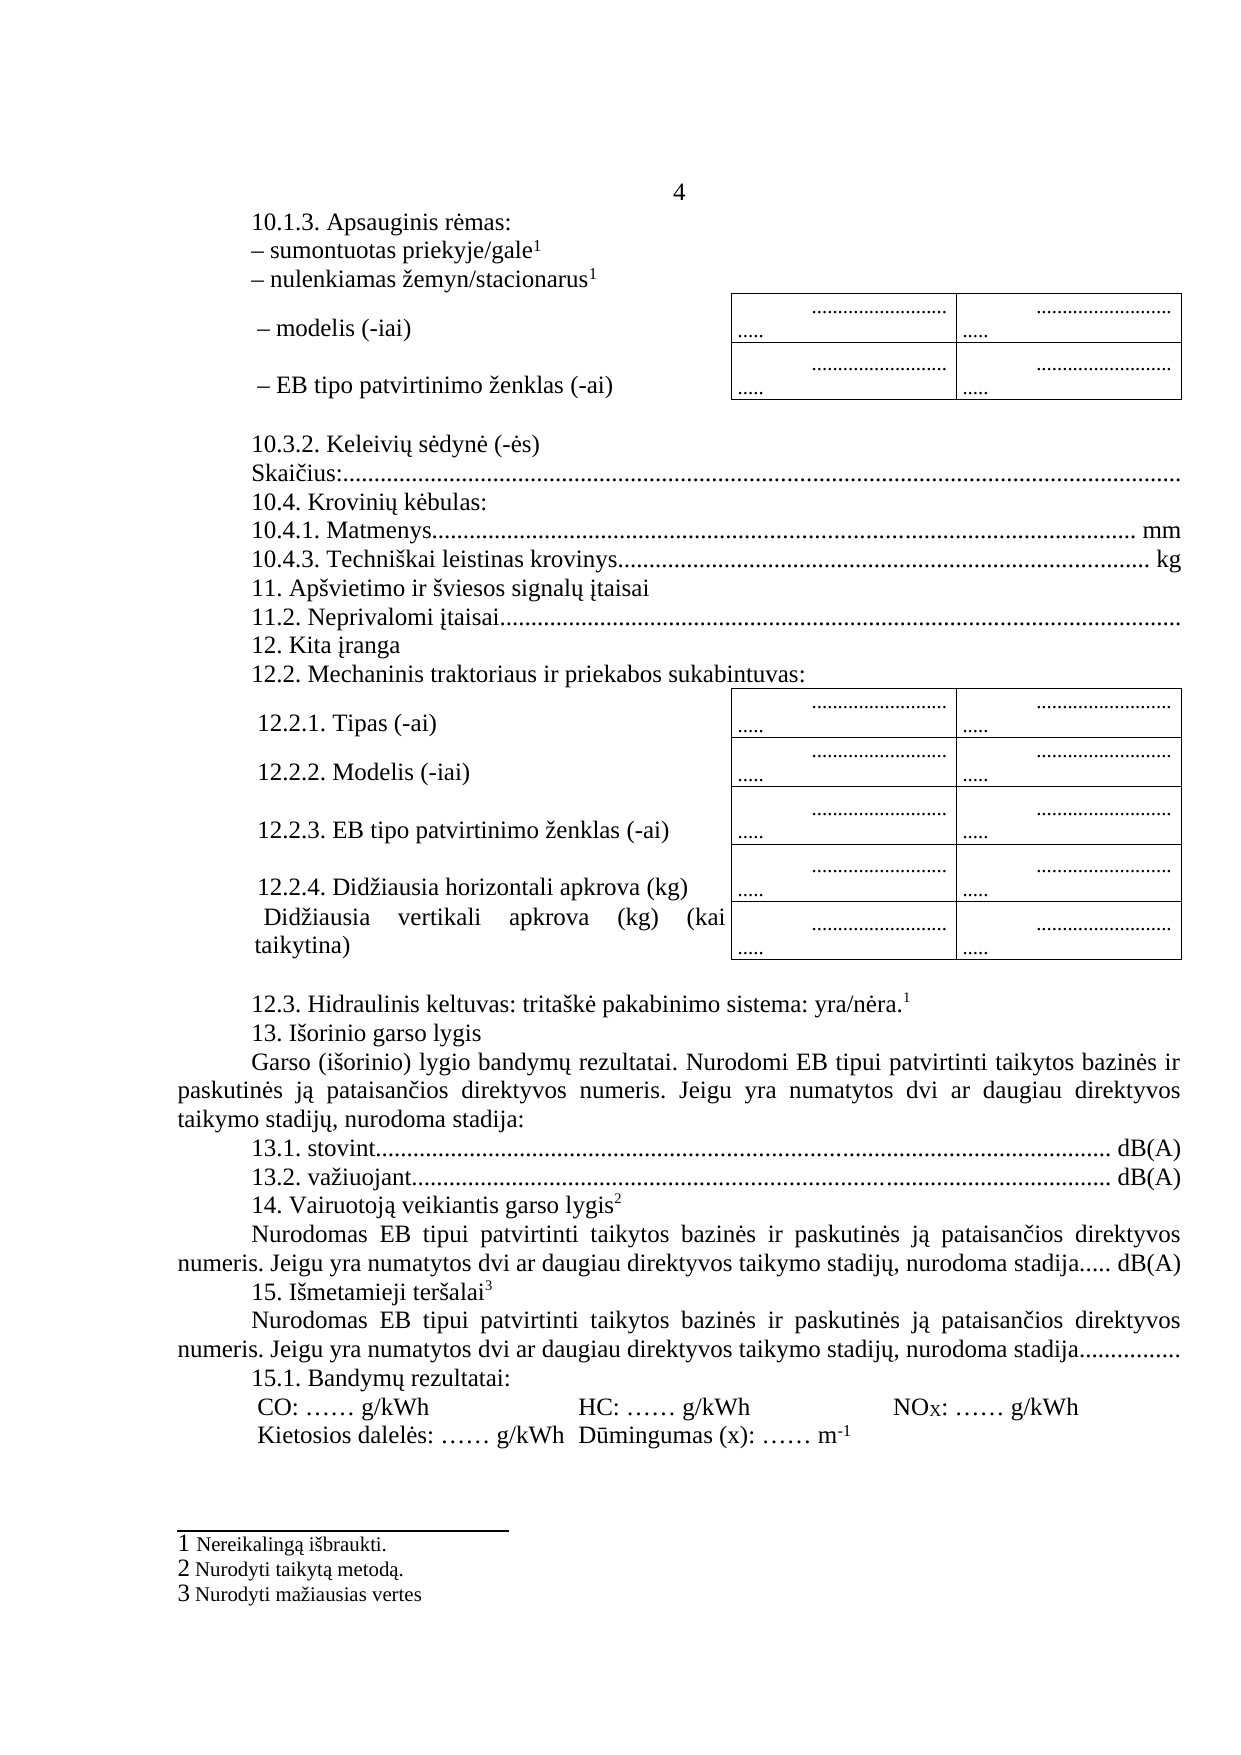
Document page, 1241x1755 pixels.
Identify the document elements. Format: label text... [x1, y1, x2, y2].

text Garso (išorinio) lygio bandymų rezultatai. Nurodomi EB tipui patvirtinti taikytos bazinės ir paskutinės ją pataisančios direktyvos numeris. Jeigu yra numatytos dvi ar daugiau direktyvos taikymo stadijų, nurodoma stadija: [177, 1047, 1181, 1133]
table_cell Dūmingumas (x): …… m-1 [572, 1420, 887, 1449]
text 11. Apšvietimo ir šviesos signalų įtaisai [177, 573, 1181, 602]
table_header – modelis (-iai) [177, 293, 731, 342]
table_cell ............................... [957, 902, 1181, 959]
text 10.4.1. Matmenys ..................................... mm [177, 515, 1181, 544]
table_cell Kietosios dalelės: …… g/kWh [177, 1420, 572, 1449]
text 15.1. Bandymų rezultatai: [177, 1363, 1181, 1392]
text – sumontuotas priekyje/gale1 [177, 235, 1181, 264]
text Skaičius: ........................................................... [177, 458, 1181, 487]
table_header NOX: …… g/kWh [887, 1392, 1181, 1420]
table_header ............................... [957, 689, 1181, 737]
text 10.1.3. Apsauginis rėmas: [177, 207, 1181, 235]
table_cell ............................... [957, 343, 1181, 399]
text 13.1. stovint ........................................... dB(A) [177, 1133, 1181, 1162]
text 11.2. Neprivalomi įtaisai ........................... [177, 602, 1181, 630]
table_cell 12.2.2. Modelis (-iai) [177, 737, 731, 786]
table_cell ............................... [957, 845, 1181, 901]
text Nurodyti mažiausias vertes [177, 1581, 1181, 1606]
table_header 12.2.1. Tipas (-ai) [177, 688, 731, 737]
text 12.2. Mechaninis traktoriaus ir priekabos sukabintuvas: [177, 659, 1181, 688]
text 13.2. važiuojant .................................... dB(A) [177, 1162, 1181, 1190]
text Nereikalingą išbraukti. [177, 1531, 1181, 1556]
table_header ............................... [732, 689, 956, 737]
table_cell ............................... [732, 343, 956, 399]
table_cell ............................... [732, 787, 956, 843]
table_header CO: …… g/kWh [177, 1392, 572, 1420]
table_cell ............................... [957, 738, 1181, 786]
table_cell ............................... [732, 845, 956, 901]
table_header HC: …… g/kWh [572, 1392, 887, 1420]
text 10.3.2. Keleivių sėdynė (-ės) [177, 429, 1181, 458]
text 15. Išmetamieji teršalai [177, 1277, 1181, 1305]
text Nurodyti taikytą metodą. [177, 1556, 1181, 1581]
table_cell 12.2.3. EB tipo patvirtinimo ženklas (-ai) [177, 786, 731, 843]
text 12.3. Hidraulinis keltuvas: tritaškė pakabinimo sistema: yra/nėra. [177, 989, 1181, 1018]
text 12. Kita įranga [177, 630, 1181, 659]
table_cell 12.2.4. Didžiausia horizontali apkrova (kg) [177, 844, 731, 901]
table_cell Didžiausia vertikali apkrova (kg) (kai taikytina) [177, 901, 731, 959]
text 10.4.3. Techniškai leistinas krovinys ........ kg [177, 544, 1181, 573]
text 10.4. Krovinių kėbulas: [177, 487, 1181, 515]
text – nulenkiamas žemyn/stacionarus1 [177, 264, 1181, 293]
text Nurodomas EB tipui patvirtinti taikytos bazinės ir paskutinės ją pataisančios direktyvos numeris. Jeigu yra numatytos dvi ar daugiau direktyvos taikymo stadijų, nurodoma stadija dB(A) [177, 1219, 1181, 1277]
table_cell ............................... [732, 902, 956, 959]
text 14. Vairuotoją veikiantis garso lygis [177, 1190, 1181, 1219]
table_header ............................... [732, 294, 956, 342]
text Nurodomas EB tipui patvirtinti taikytos bazinės ir paskutinės ją pataisančios direktyvos numeris. Jeigu yra numatytos dvi ar daugiau direktyvos taikymo stadijų, nurodoma stadija [177, 1305, 1181, 1363]
table_cell – EB tipo patvirtinimo ženklas (-ai) [177, 342, 731, 399]
table_header ............................... [957, 294, 1181, 342]
table_cell [887, 1420, 1181, 1449]
table_cell ............................... [957, 787, 1181, 843]
text 13. Išorinio garso lygis [177, 1018, 1181, 1047]
table_cell ............................... [732, 738, 956, 786]
